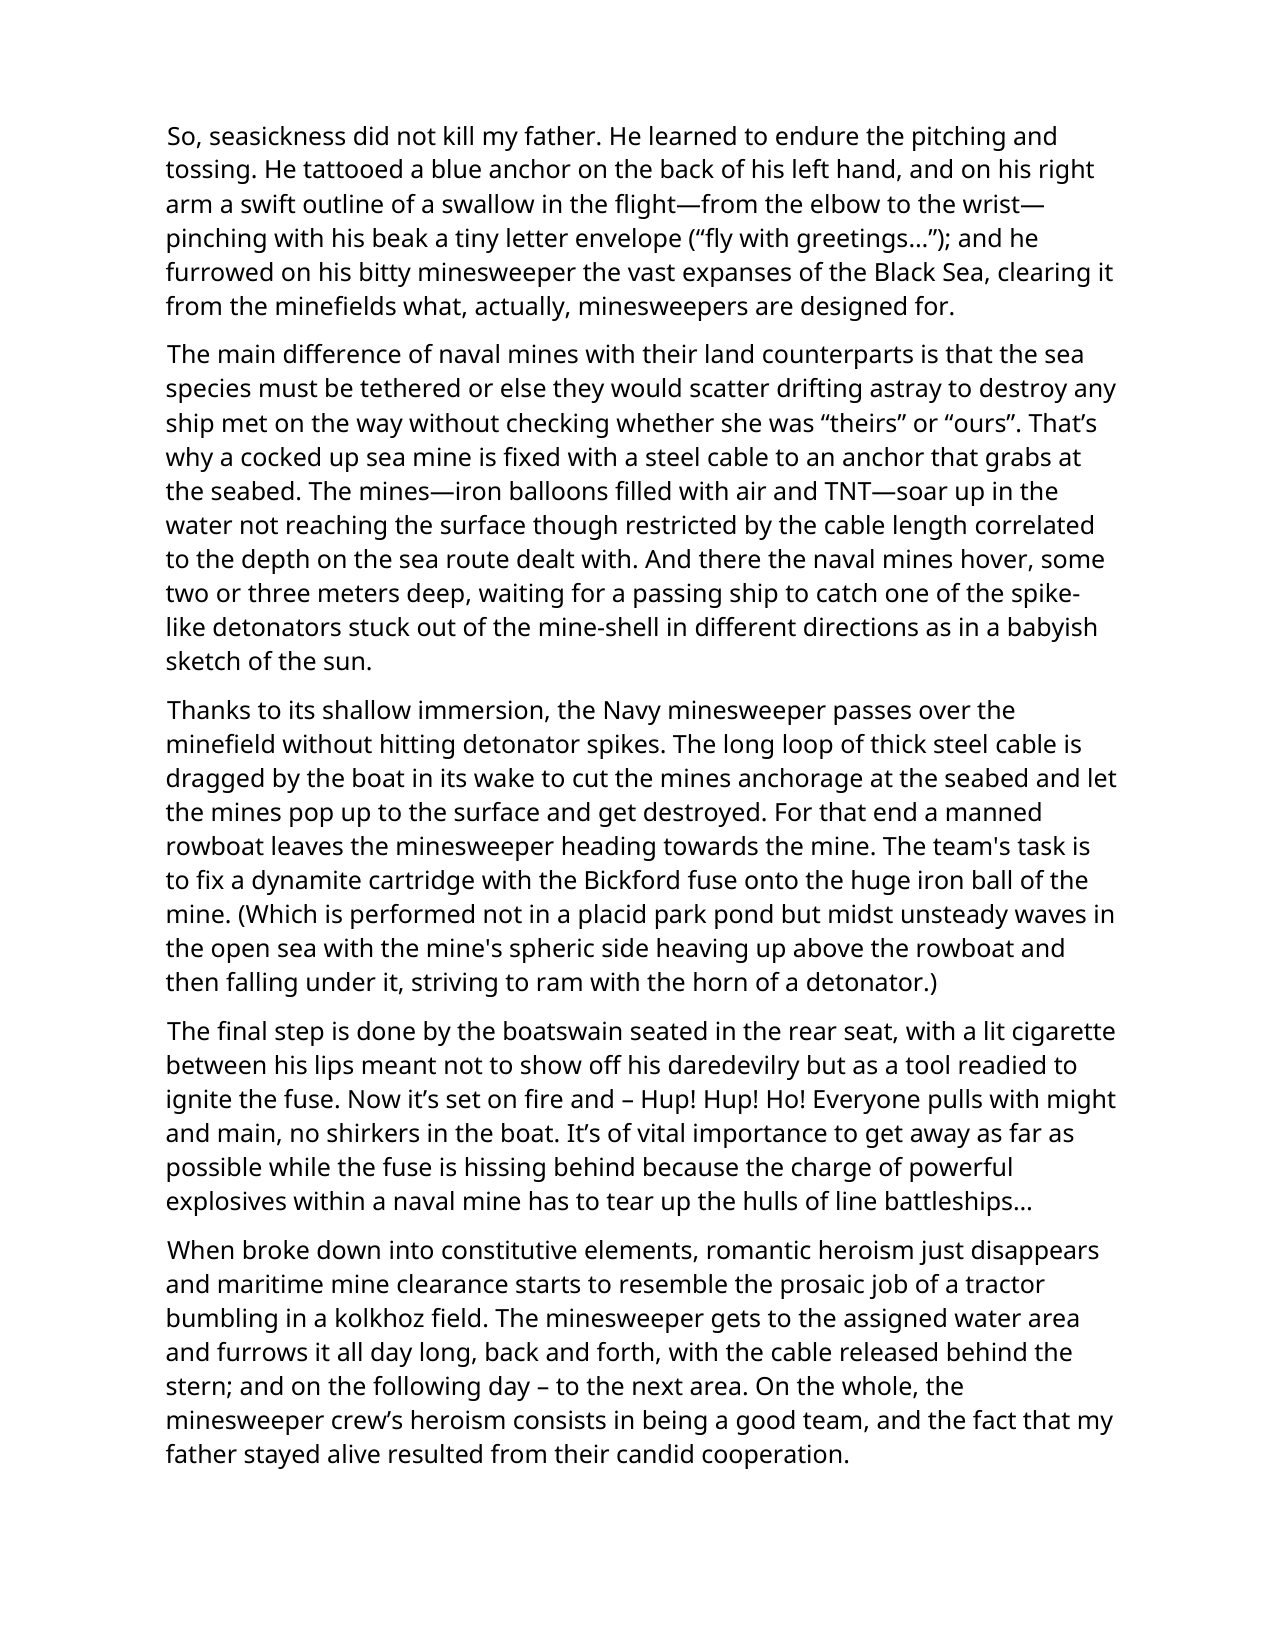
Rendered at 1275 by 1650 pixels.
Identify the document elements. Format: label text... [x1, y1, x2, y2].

text The main difference of naval mines with their land counterparts is that the sea species must be tethered or else they would scatter drifting astray to destroy any ship met on the way without checking whether she was “theirs” or “ours”. That’s why a cocked up sea mine is fixed with a steel cable to an anchor that grabs at the seabed. The mines—iron balloons filled with air and TNT—soar up in the water not reaching the surface though restricted by the cable length correlated to the depth on the sea route dealt with. And there the naval mines hover, some two or three meters deep, waiting for a passing ship to catch one of the spike-like detonators stuck out of the mine-shell in different directions as in a babyish sketch of the sun. [165, 337, 1118, 678]
text Thanks to its shallow immersion, the Navy minesweeper passes over the minefield without hitting detonator spikes. The long loop of thick steel cable is dragged by the boat in its wake to cut the mines anchorage at the seabed and let the mines pop up to the surface and get destroyed. For that end a manned rowboat leaves the minesweeper heading towards the mine. The team's task is to fix a dynamite cartridge with the Bickford fuse onto the huge iron ball of the mine. (Which is performed not in a placid park pond but midst unsteady waves in the open sea with the mine's spheric side heaving up above the rowboat and then falling under it, striving to ram with the horn of a detonator.) [165, 692, 1118, 999]
text The final step is done by the boatswain seated in the rear seat, with a lit cigarette between his lips meant not to show off his daredevilry but as a tool readied to ignite the fuse. Now it’s set on fire and – Hup! Hup! Ho! Everyone pulls with might and main, no shirkers in the boat. It’s of vital importance to get away as far as possible while the fuse is hissing behind because the charge of powerful explosives within a naval mine has to tear up the hulls of line battleships… [165, 1013, 1118, 1218]
text When broke down into constitutive elements, romantic heroism just disappears and maritime mine clearance starts to resemble the prosaic job of a tractor bumbling in a kolkhoz field. The minesweeper gets to the assigned water area and furrows it all day long, back and forth, with the cable released behind the stern; and on the following day – to the next area. On the whole, the minesweeper crew’s heroism consists in being a good team, and the fact that my father stayed alive resulted from their candid cooperation. [165, 1232, 1118, 1471]
text So, seasickness did not kill my father. He learned to endure the pitching and tossing. He tattooed a blue anchor on the back of his left hand, and on his right arm a swift outline of a swallow in the flight—from the elbow to the wrist—pinching with his beak a tiny letter envelope (“fly with greetings…”); and he furrowed on his bitty minesweeper the vast expanses of the Black Sea, clearing it from the minefields what, actually, minesweepers are designed for. [165, 118, 1118, 322]
